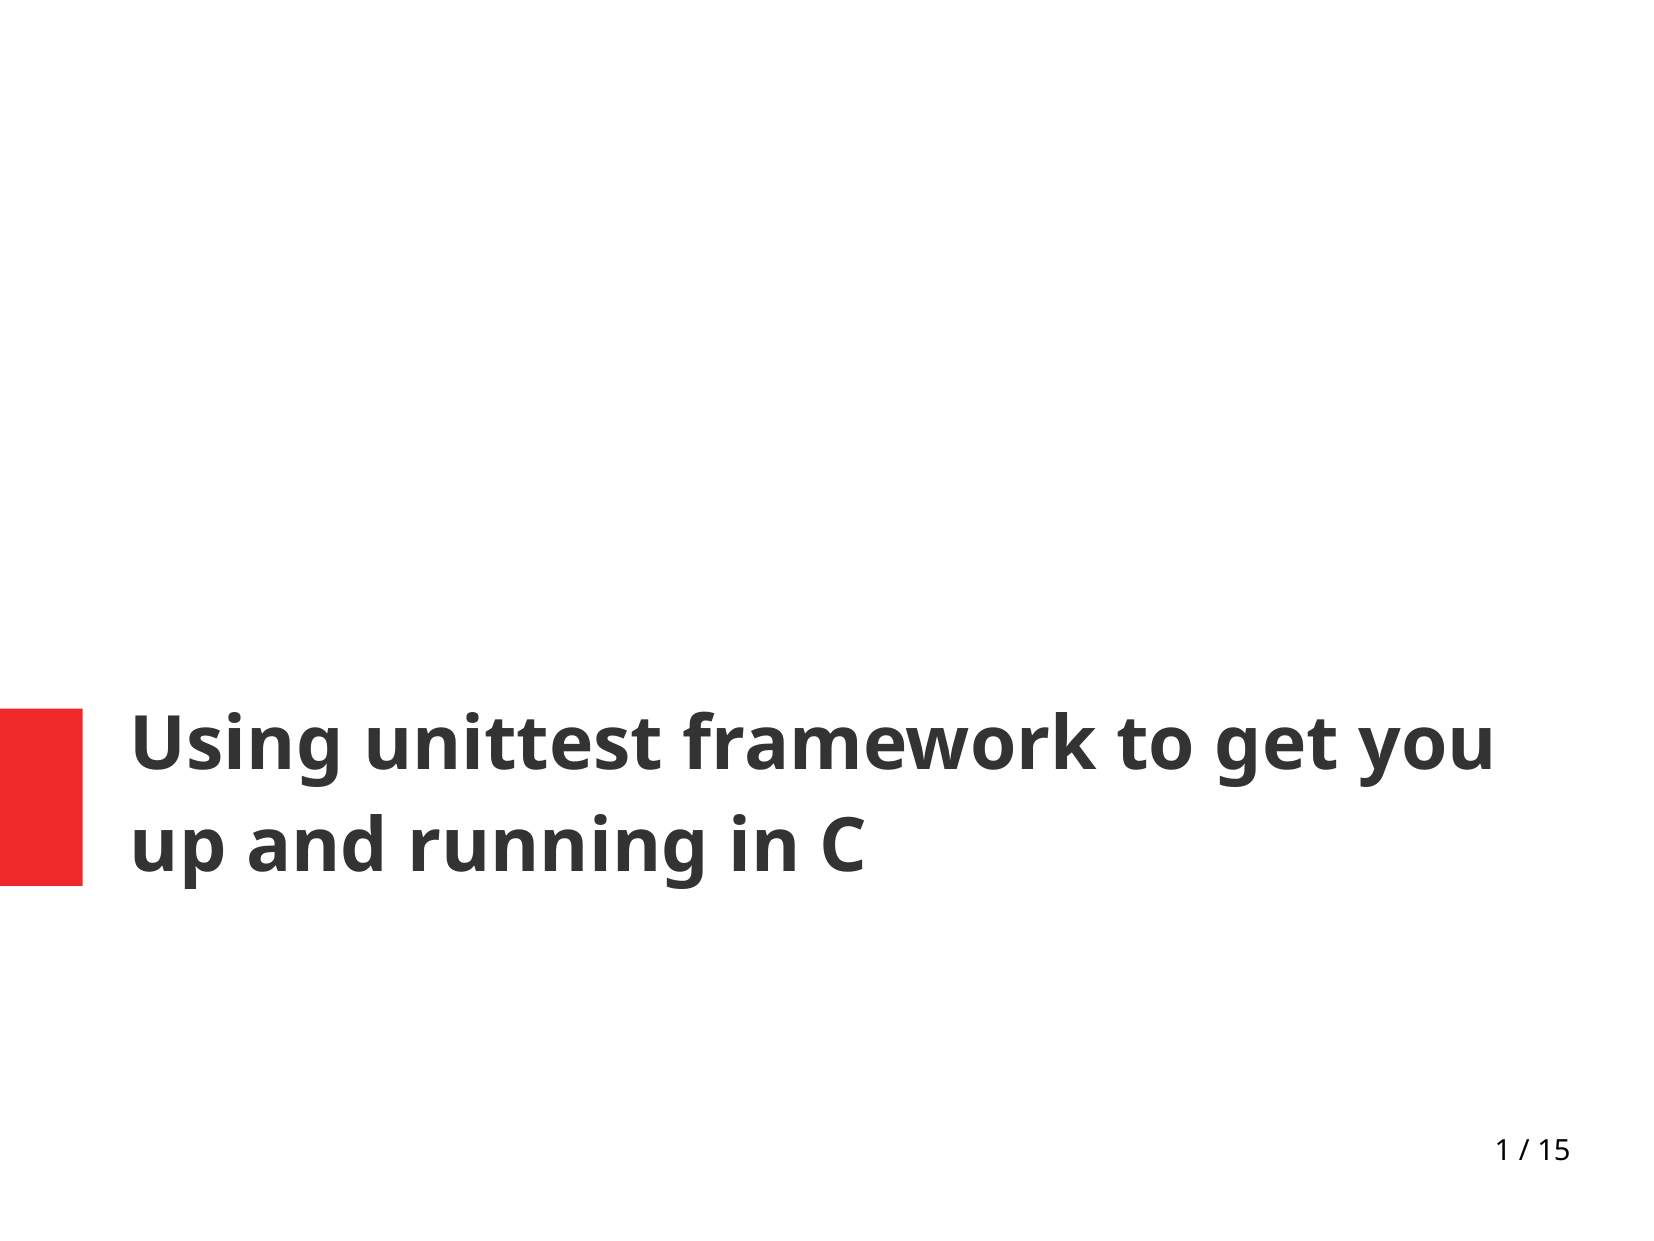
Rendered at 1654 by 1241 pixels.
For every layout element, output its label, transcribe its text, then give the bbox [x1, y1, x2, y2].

title Using unittest framework to get you up and running in C [129, 655, 1536, 928]
